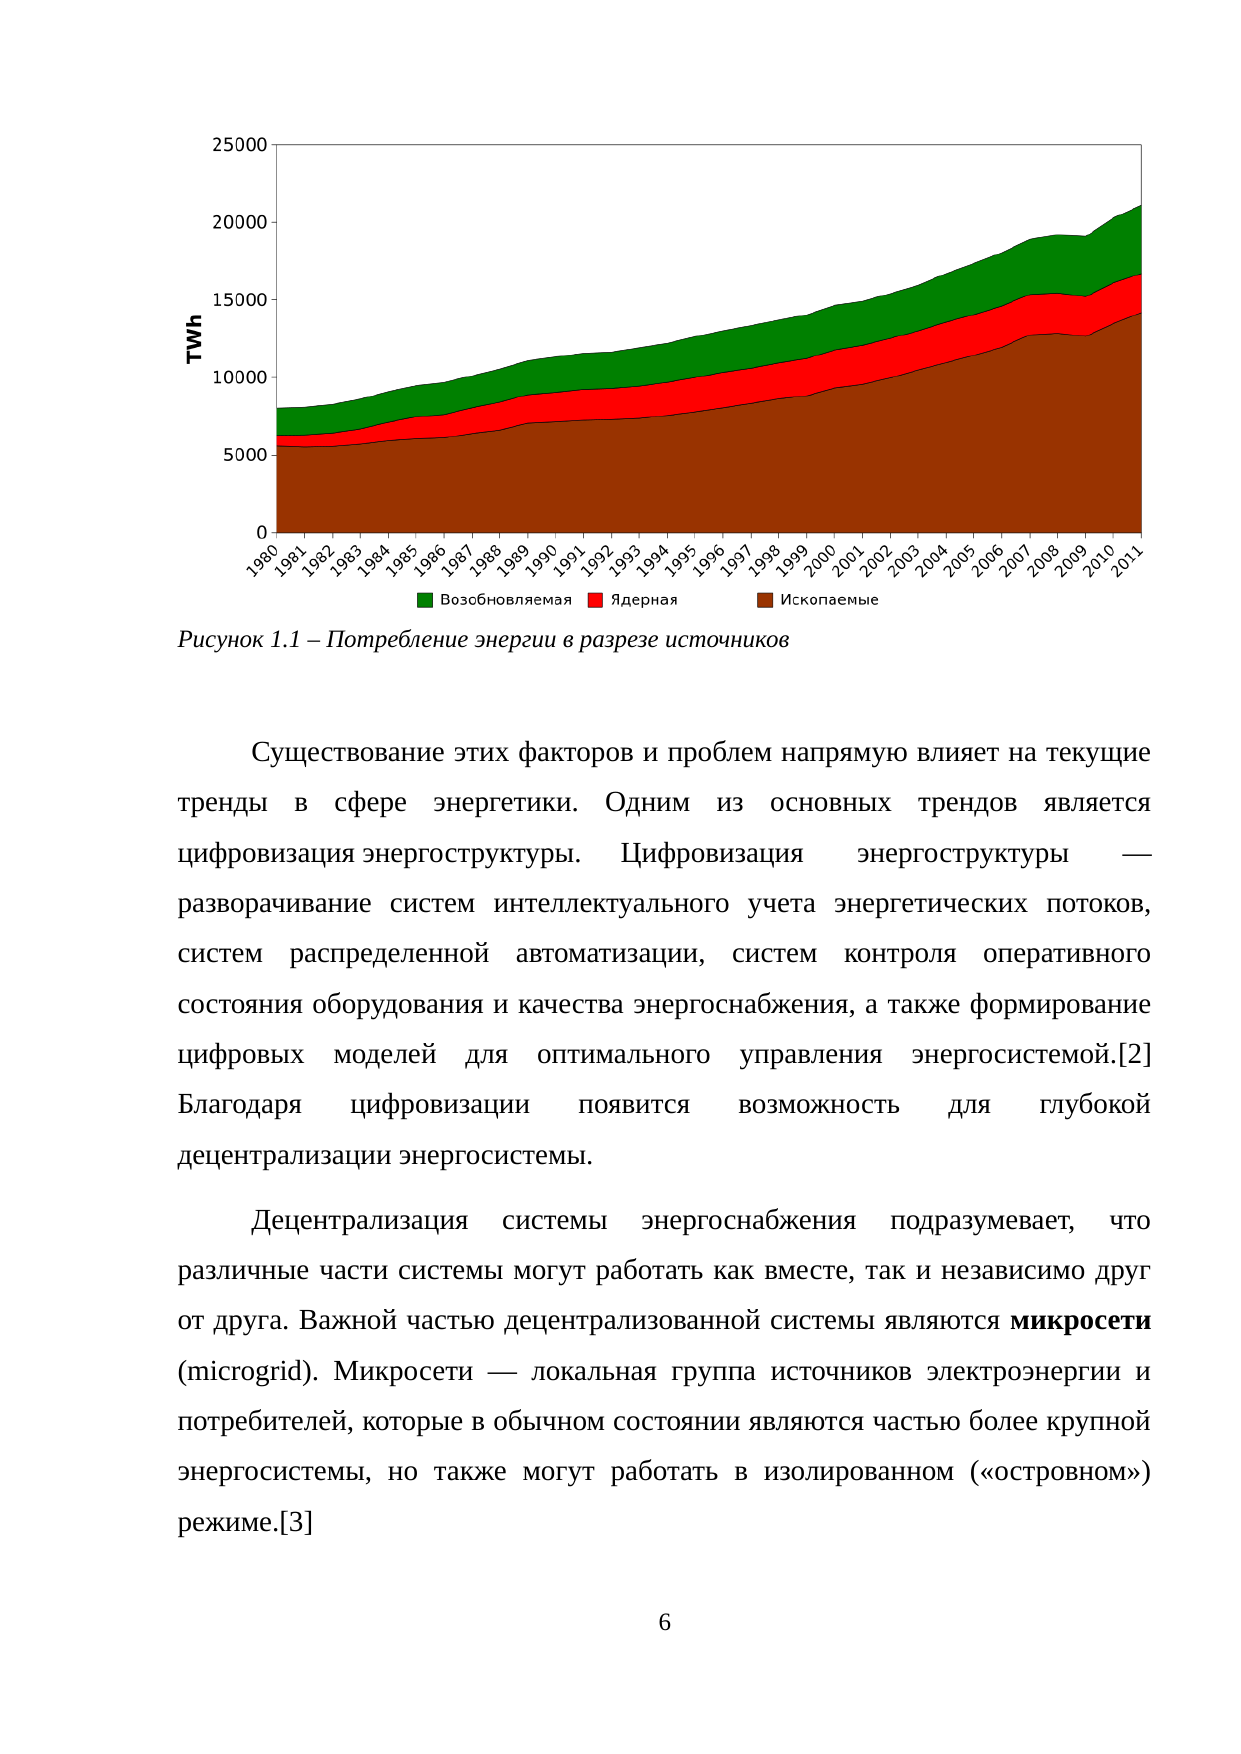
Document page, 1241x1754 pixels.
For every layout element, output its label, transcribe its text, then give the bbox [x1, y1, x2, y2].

text Рисунок 1.1 – Потребление энергии в разрезе источников [177, 619, 1152, 652]
picture [177, 130, 1152, 619]
text Децентрализация системы энергоснабжения подразумевает, что различные части системы могут работать как вместе, так и независимо друг от друга. Важной частью децентрализованной системы являются микросети (microgrid). Микросети — локальная группа источников электроэнергии и потребителей, которые в обычном состоянии являются частью более крупной энергосистемы, но также могут работать в изолированном («островном») режиме.[3] [177, 1202, 1152, 1537]
text Существование этих факторов и проблем напрямую влияет на текущие тренды в сфере энергетики. Одним из основных трендов является цифровизация энергоструктуры. Цифровизация энергоструктуры — разворачивание систем интеллектуального учета энергетических потоков, систем распределенной автоматизации, систем контроля оперативного состояния оборудования и качества энергоснабжения, а также формирование цифровых моделей для оптимального управления энергосистемой.[2] Благодаря цифровизации появится возможность для глубокой децентрализации энергосистемы. [177, 734, 1152, 1170]
